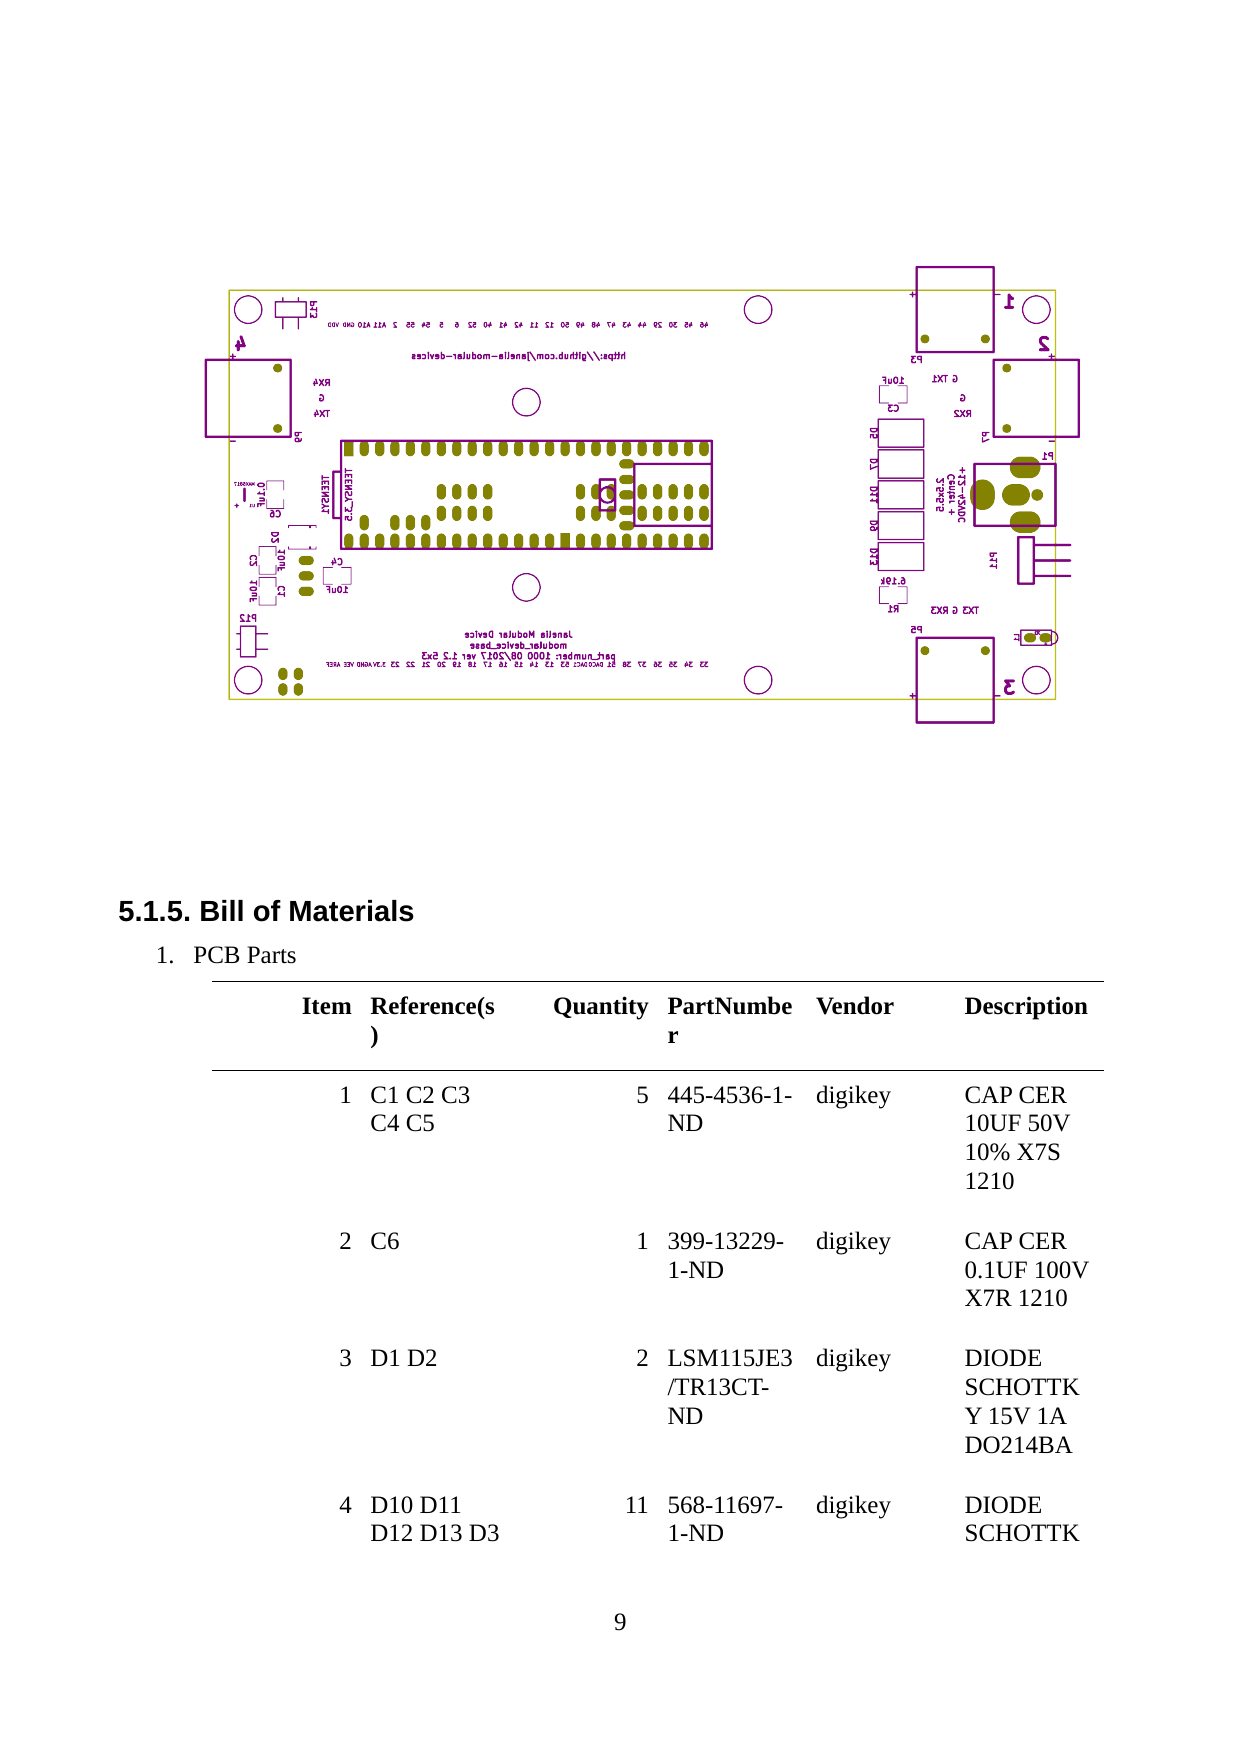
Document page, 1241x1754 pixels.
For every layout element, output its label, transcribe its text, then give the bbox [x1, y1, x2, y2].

table_cell 4 [212, 1480, 361, 1569]
table_cell 399-13229-1-ND [658, 1217, 806, 1334]
table_cell C1 C2 C3 C4 C5 [361, 1071, 509, 1217]
table_cell D1 D2 [361, 1334, 509, 1480]
table_cell 445-4536-1-ND [658, 1071, 806, 1217]
table_cell 2 [212, 1217, 361, 1334]
table_cell C6 [361, 1217, 509, 1334]
subtitle Bill of Materials [118, 894, 1122, 928]
table_cell 1 [509, 1217, 658, 1334]
table_cell 3 [212, 1334, 361, 1480]
table_header Item [212, 982, 361, 1070]
table_cell LSM115JE3/TR13CT-ND [658, 1334, 806, 1480]
table_cell digikey [806, 1071, 955, 1217]
table_cell digikey [806, 1480, 955, 1569]
table_cell 1 [212, 1071, 361, 1217]
table_header Reference(s) [361, 982, 509, 1070]
table_cell digikey [806, 1217, 955, 1334]
table_header Description [955, 982, 1103, 1070]
table_cell 11 [509, 1480, 658, 1569]
table_header Quantity [509, 982, 658, 1070]
table_header PartNumber [658, 982, 806, 1070]
table_header Vendor [806, 982, 955, 1070]
table_cell 2 [509, 1334, 658, 1480]
table_cell 568-11697-1-ND [658, 1480, 806, 1569]
table_cell DIODE SCHOTTKY 15V 1A DO214BA [955, 1334, 1103, 1480]
table_cell CAP CER 0.1UF 100V X7R 1210 [955, 1217, 1103, 1334]
list PCB Parts [156, 940, 1122, 969]
table_cell D10 D11 D12 D13 D3 [361, 1480, 509, 1569]
table_cell DIODE SCHOTTK [955, 1480, 1103, 1569]
table_cell digikey [806, 1334, 955, 1480]
table_cell CAP CER 10UF 50V 10% X7S 1210 [955, 1071, 1103, 1217]
table_cell 5 [509, 1071, 658, 1217]
